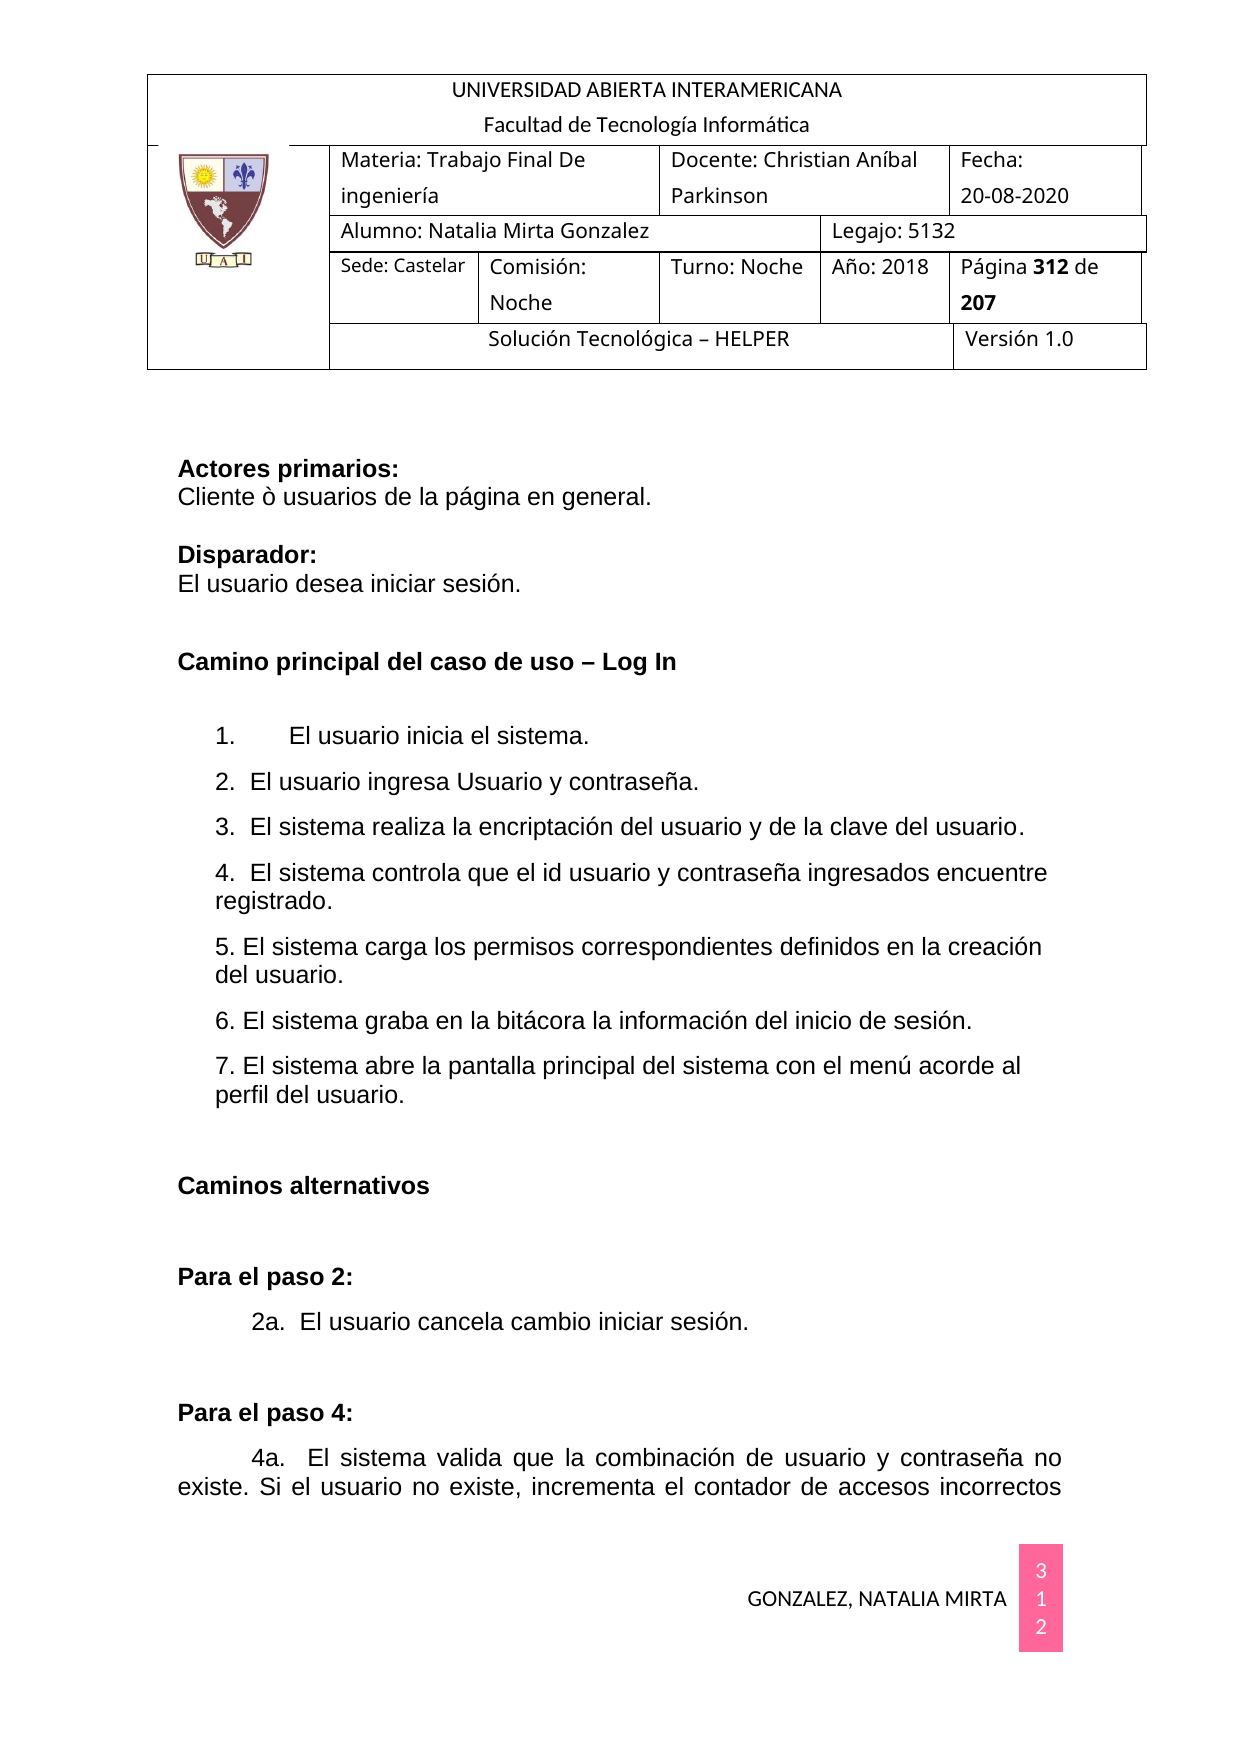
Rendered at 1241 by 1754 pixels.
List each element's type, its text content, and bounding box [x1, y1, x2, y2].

text El usuario desea iniciar sesión. [177, 569, 1063, 597]
text Caminos alternativos [177, 1171, 1063, 1199]
text Disparador: [177, 540, 1063, 569]
text 2. El usuario ingresa Usuario y contraseña. [215, 767, 1063, 795]
text Actores primarios: [177, 454, 1063, 482]
text 2a. El usuario cancela cambio iniciar sesión. [177, 1307, 1063, 1336]
text 4a. El sistema valida que la combinación de usuario y contraseña no existe. Si el usuario no existe, incrementa el contador de accesos incorrectos [177, 1443, 1063, 1501]
text 6. El sistema graba en la bitácora la información del inicio de sesión. [215, 1006, 1063, 1034]
text 4. El sistema controla que el id usuario y contraseña ingresados encuentre registrado. [215, 857, 1063, 915]
text 1. El usuario inicia el sistema. [215, 721, 1063, 750]
text 7. El sistema abre la pantalla principal del sistema con el menú acorde al perfil del usuario. [215, 1051, 1063, 1109]
text Camino principal del caso de uso – Log In [177, 647, 1063, 676]
text 5. El sistema carga los permisos correspondientes definidos en la creación del usuario. [215, 932, 1063, 989]
text 3. El sistema realiza la encriptación del usuario y de la clave del usuario. [215, 812, 1063, 841]
text Para el paso 4: [177, 1398, 1063, 1427]
text Para el paso 2: [177, 1262, 1063, 1290]
text Cliente ò usuarios de la página en general. [177, 482, 1063, 511]
